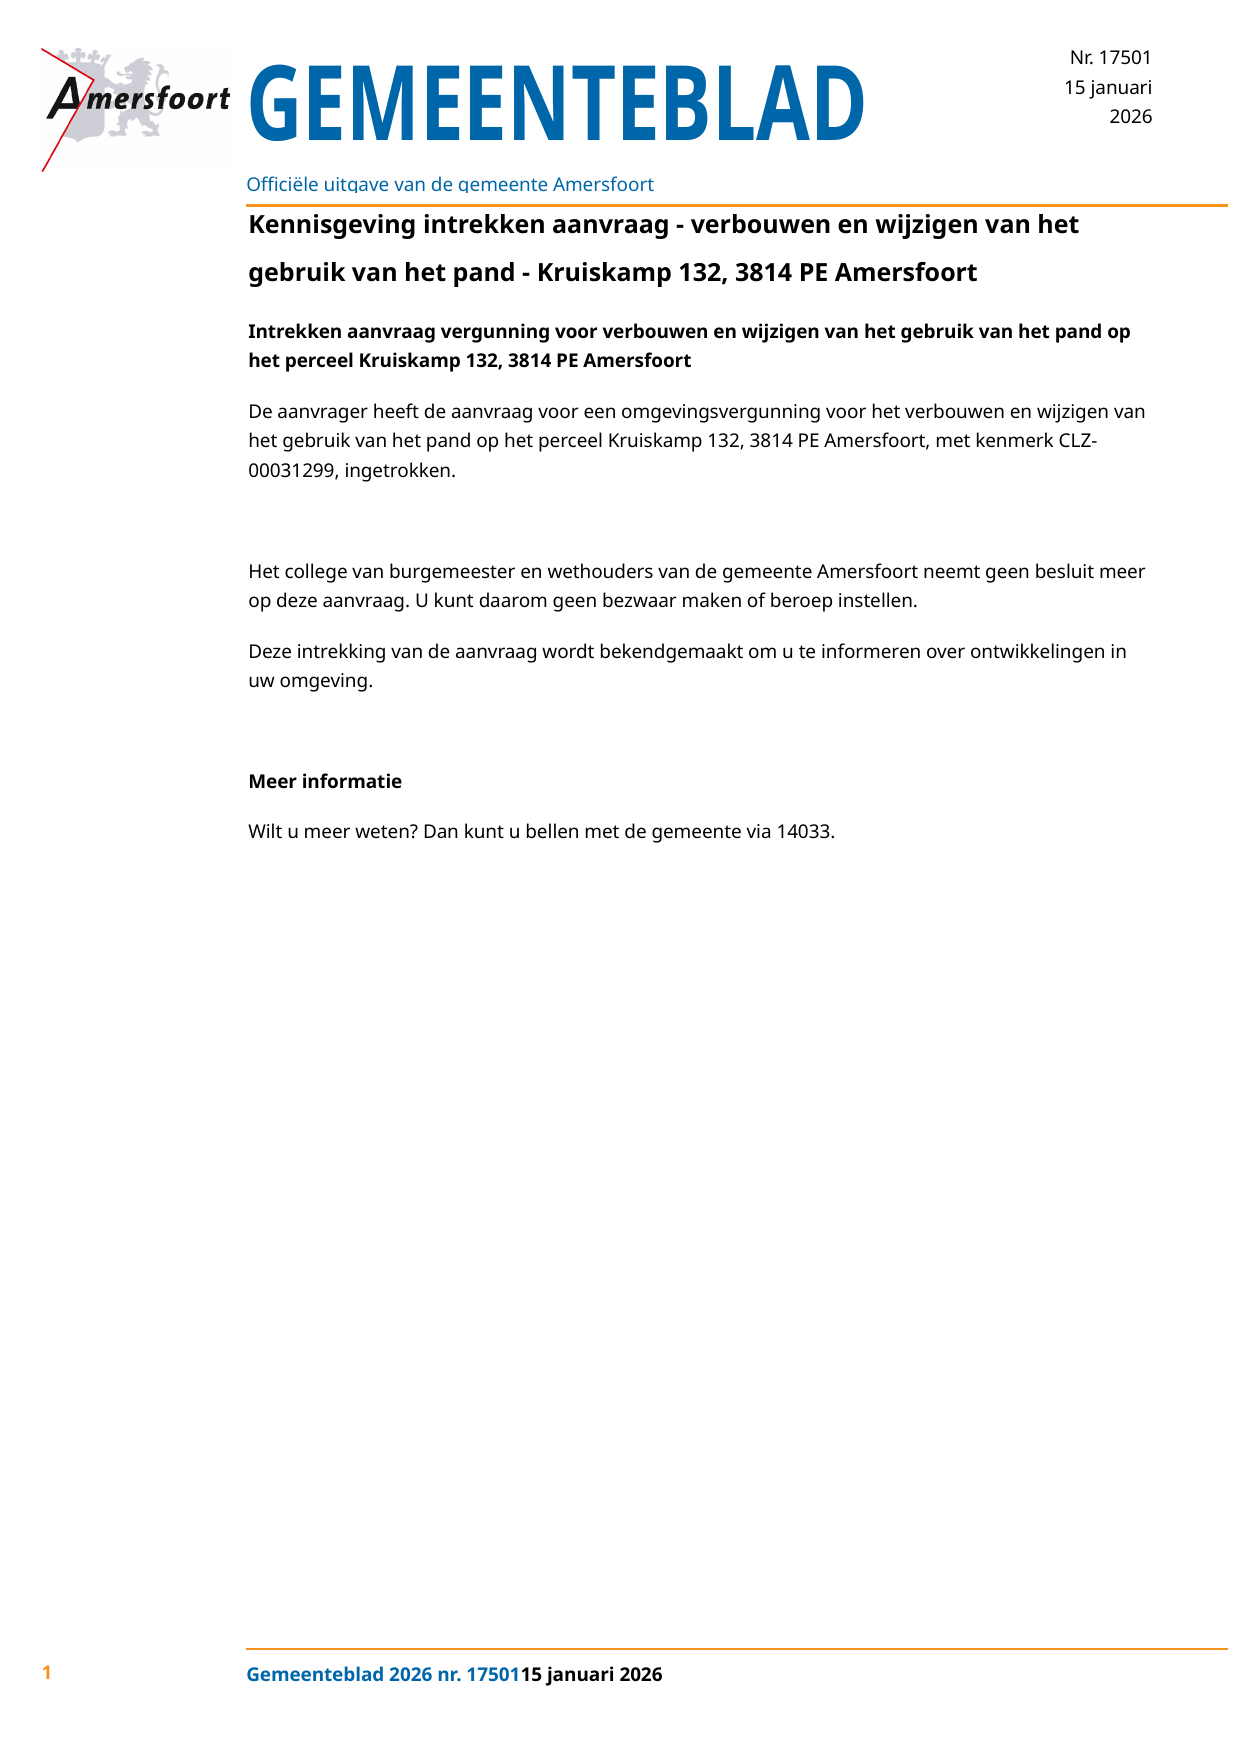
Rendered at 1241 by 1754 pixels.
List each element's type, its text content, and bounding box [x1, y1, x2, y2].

text Het college van burgemeester en wethouders van de gemeente Amersfoort neemt geen besluit meer op deze aanvraag. U kunt daarom geen bezwaar maken of beroep instellen. [248, 558, 1152, 613]
text Meer informatie [248, 768, 1152, 794]
text Kennisgeving intrekken aanvraag - verbouwen en wijzigen van het gebruik van het pand - Kruiskamp 132, 3814 PE Amersfoort [248, 207, 1152, 288]
text De aanvrager heeft de aanvraag voor een omgevingsvergunning voor het verbouwen en wijzigen van het gebruik van het pand op het perceel Kruiskamp 132, 3814 PE Amersfoort, met kenmerk CLZ-00031299, ingetrokken. [248, 398, 1152, 483]
text Intrekken aanvraag vergunning voor verbouwen en wijzigen van het gebruik van het pand op het perceel Kruiskamp 132, 3814 PE Amersfoort [248, 318, 1152, 373]
text Wilt u meer weten? Dan kunt u bellen met de gemeente via 14033. [248, 819, 1152, 844]
picture [41, 47, 231, 172]
text Deze intrekking van de aanvraag wordt bekendgemaakt om u te informeren over ontwikkelingen in uw omgeving. [248, 638, 1152, 693]
